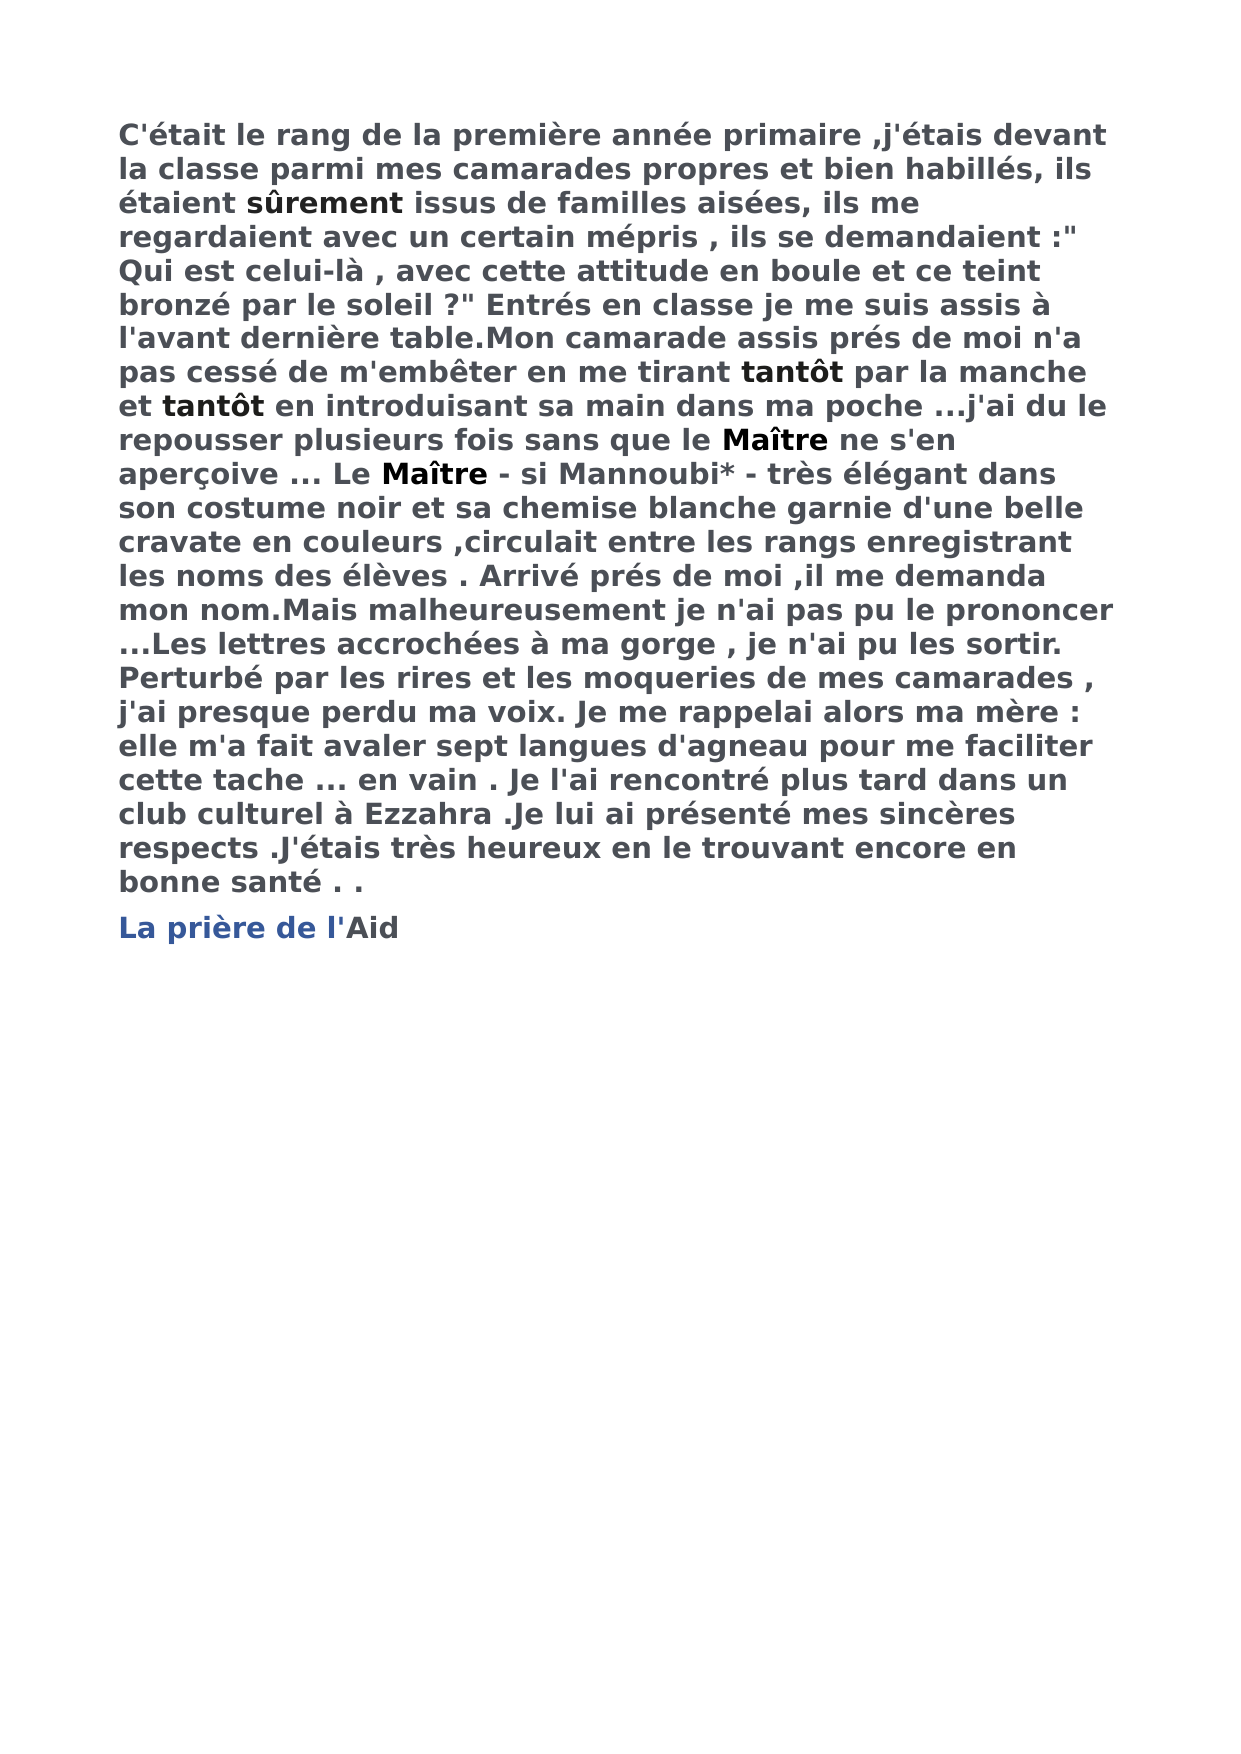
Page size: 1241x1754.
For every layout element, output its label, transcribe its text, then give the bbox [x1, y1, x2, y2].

subtitle La prière de l'Aid [118, 912, 1122, 946]
subtitle C'était le rang de la première année primaire ,j'étais devant la classe parmi mes camarades propres et bien habillés, ils étaient sûrement issus de familles aisées, ils me regardaient avec un certain mépris , ils se demandaient :" Qui est celui-là , avec cette attitude en boule et ce teint bronzé par le soleil ?" Entrés en classe je me suis assis à l'avant dernière table.Mon camarade assis prés de moi n'a pas cessé de m'embêter en me tirant tantôt par la manche et tantôt en introduisant sa main dans ma poche ...j'ai du le repousser plusieurs fois sans que le Maître ne s'en aperçoive ... Le Maître - si Mannoubi* - très élégant dans son costume noir et sa chemise blanche garnie d'une belle cravate en couleurs ,circulait entre les rangs enregistrant les noms des élèves . Arrivé prés de moi ,il me demanda mon nom.Mais malheureusement je n'ai pas pu le prononcer ...Les lettres accrochées à ma gorge , je n'ai pu les sortir. Perturbé par les rires et les moqueries de mes camarades , j'ai presque perdu ma voix. Je me rappelai alors ma mère : elle m'a fait avaler sept langues d'agneau pour me faciliter cette tache ... en vain . Je l'ai rencontré plus tard dans un club culturel à Ezzahra .Je lui ai présenté mes sincères respects .J'étais très heureux en le trouvant encore en bonne santé . . [118, 118, 1122, 899]
